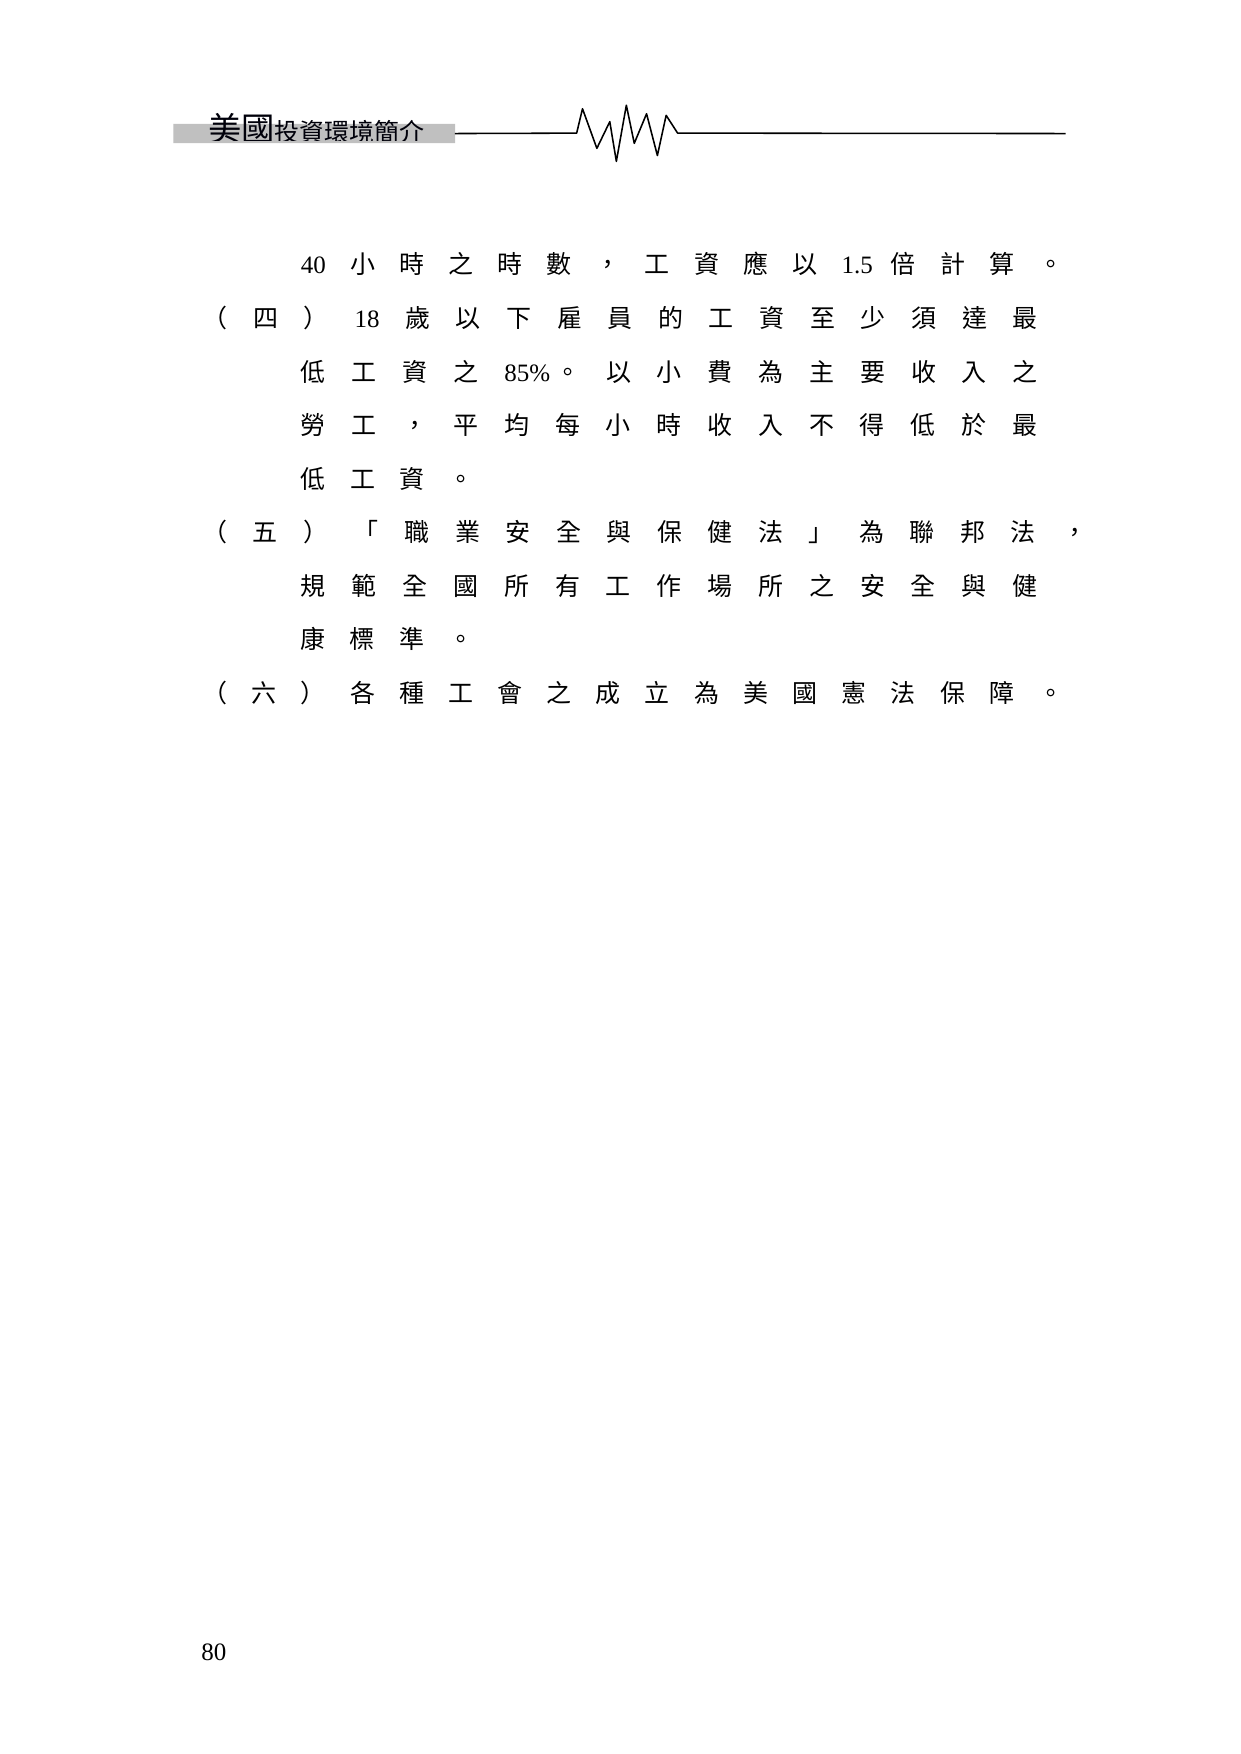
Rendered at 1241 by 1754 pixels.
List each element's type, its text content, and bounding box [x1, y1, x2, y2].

text 40小時之時數，工資應以1.5倍計算。 [202, 236, 1063, 290]
text （四）18歲以下雇員的工資至少須達最低工資之85%。以小費為主要收入之勞工，平均每小時收入不得低於最低工資。 [202, 290, 1063, 504]
text （六）各種工會之成立為美國憲法保障。 [202, 664, 1063, 718]
text （五）「職業安全與保健法」為聯邦法，規範全國所有工作場所之安全與健康標準。 [202, 504, 1063, 664]
